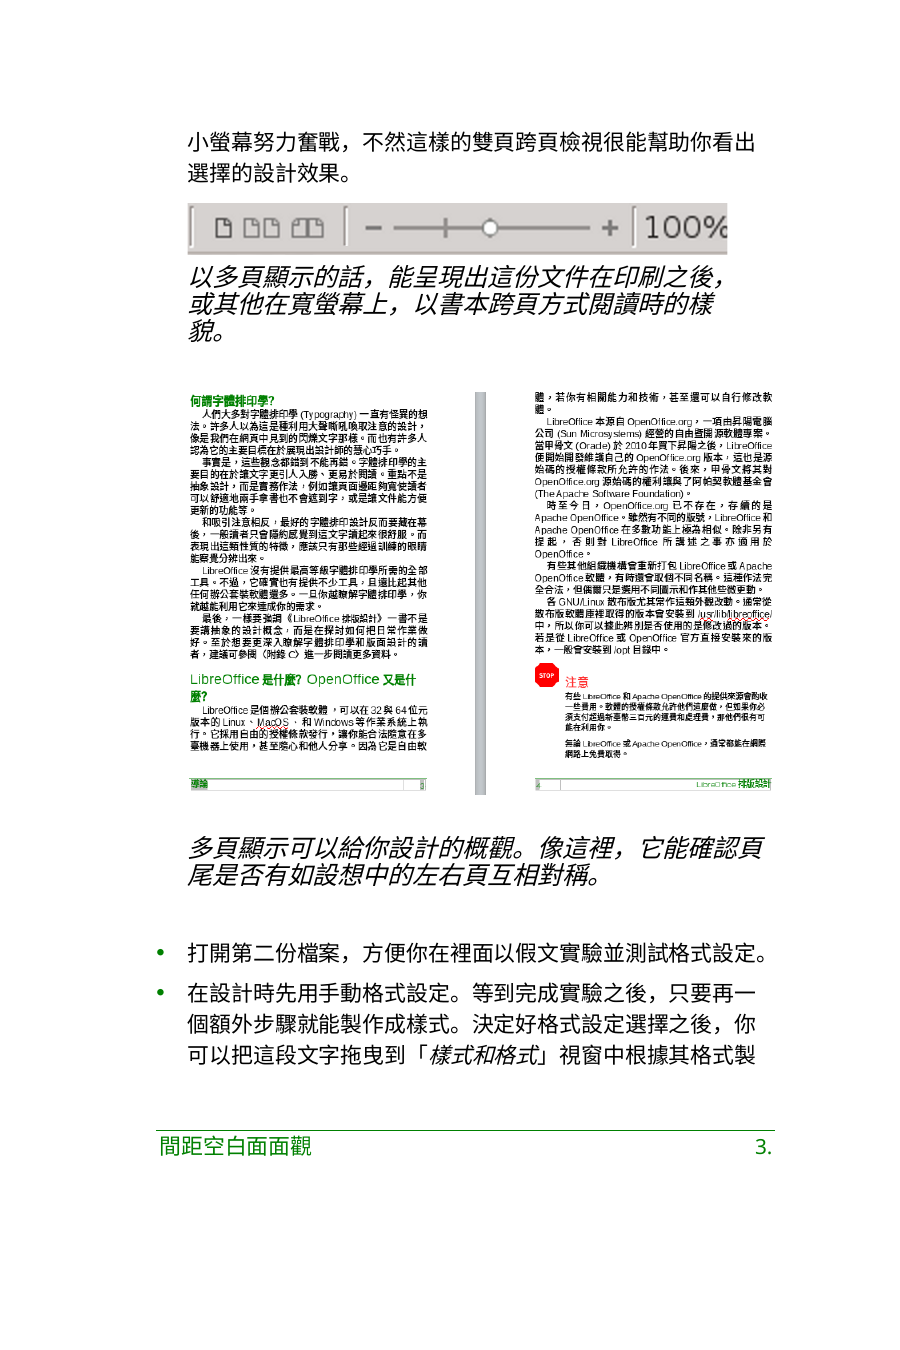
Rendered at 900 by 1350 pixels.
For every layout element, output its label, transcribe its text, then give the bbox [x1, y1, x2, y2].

picture [187, 203, 728, 255]
list 在設計時先用手動格式設定。等到完成實驗之後，只要再一個額外步驟就能製作成樣式。決定好格式設定選擇之後，你可以把這段文字拖曳到「樣式和格式」視窗中根據其格式製 [156, 976, 775, 1070]
table_header [188, 795, 775, 827]
table_cell 多頁顯示可以給你設計的概觀。像這裡，它能確認頁尾是否有如設想中的左右頁互相對稱。 [188, 827, 775, 889]
table_header [728, 203, 744, 254]
list 小螢幕努力奮戰，不然這樣的雙頁跨頁檢視很能幫助你看出選擇的設計效果。 [156, 125, 775, 187]
table_header [188, 361, 775, 392]
table_cell 以多頁顯示的話，能呈現出這份文件在印刷之後，或其他在寬螢幕上，以書本跨頁方式閱讀時的樣貌。 [188, 257, 744, 346]
list 打開第二份檔案，方便你在裡面以假文實驗並測試格式設定。 [156, 936, 775, 968]
picture [187, 392, 775, 795]
